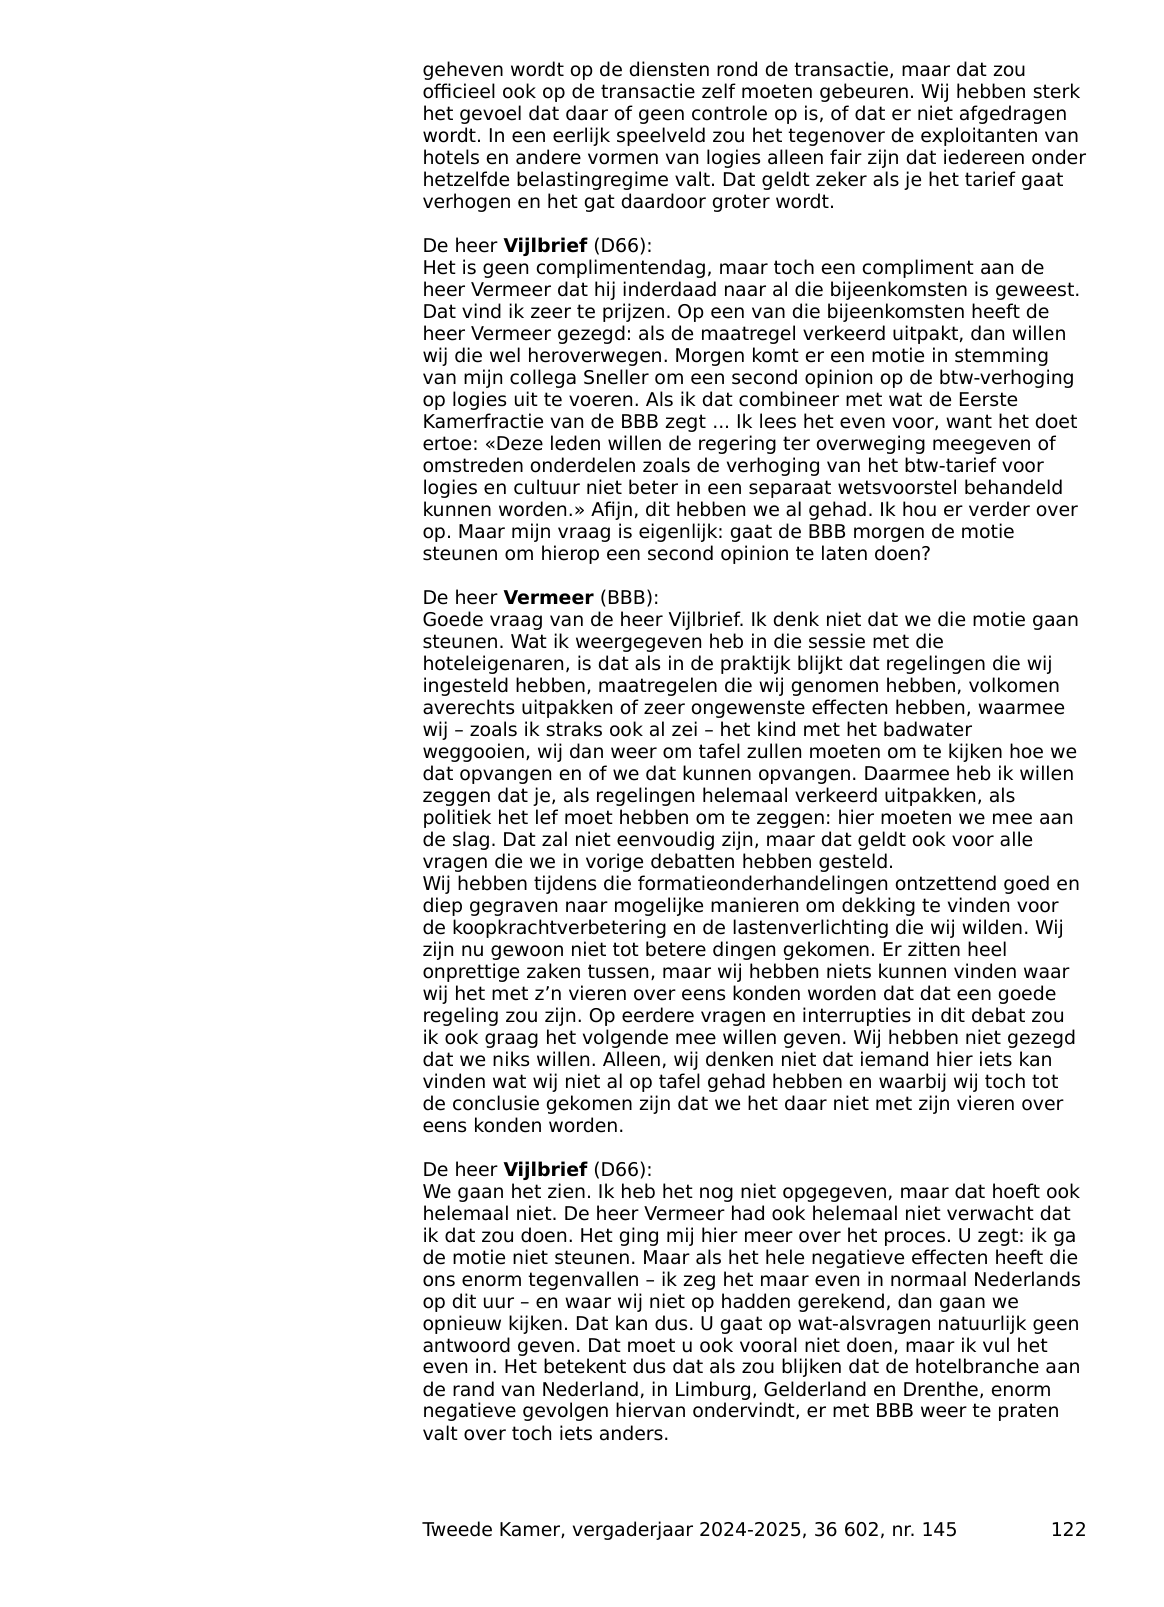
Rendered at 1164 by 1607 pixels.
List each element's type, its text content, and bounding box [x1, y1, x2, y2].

text Het is geen complimentendag, maar toch een compliment aan de heer Vermeer dat hij inderdaad naar al die bijeenkomsten is geweest. Dat vind ik zeer te prijzen. Op een van die bijeenkomsten heeft de heer Vermeer gezegd: als de maatregel verkeerd uitpakt, dan willen wij die wel heroverwegen. Morgen komt er een motie in stemming van mijn collega Sneller om een second opinion op de btw-verhoging op logies uit te voeren. Als ik dat combineer met wat de Eerste Kamerfractie van de BBB zegt ... Ik lees het even voor, want het doet ertoe: «Deze leden willen de regering ter overweging meegeven of omstreden onderdelen zoals de verhoging van het btw-tarief voor logies en cultuur niet beter in een separaat wetsvoorstel behandeld kunnen worden.» Afijn, dit hebben we al gehad. Ik hou er verder over op. Maar mijn vraag is eigenlijk: gaat de BBB morgen de motie steunen om hierop een second opinion te laten doen? [422, 257, 1087, 565]
text Goede vraag van de heer Vijlbrief. Ik denk niet dat we die motie gaan steunen. Wat ik weergegeven heb in die sessie met die hoteleigenaren, is dat als in de praktijk blijkt dat regelingen die wij ingesteld hebben, maatregelen die wij genomen hebben, volkomen averechts uitpakken of zeer ongewenste effecten hebben, waarmee wij – zoals ik straks ook al zei – het kind met het badwater weggooien, wij dan weer om tafel zullen moeten om te kijken hoe we dat opvangen en of we dat kunnen opvangen. Daarmee heb ik willen zeggen dat je, als regelingen helemaal verkeerd uitpakken, als politiek het lef moet hebben om te zeggen: hier moeten we mee aan de slag. Dat zal niet eenvoudig zijn, maar dat geldt ook voor alle vragen die we in vorige debatten hebben gesteld. [422, 609, 1087, 873]
text We gaan het zien. Ik heb het nog niet opgegeven, maar dat hoeft ook helemaal niet. De heer Vermeer had ook helemaal niet verwacht dat ik dat zou doen. Het ging mij hier meer over het proces. U zegt: ik ga de motie niet steunen. Maar als het hele negatieve effecten heeft die ons enorm tegenvallen – ik zeg het maar even in normaal Nederlands op dit uur – en waar wij niet op hadden gerekend, dan gaan we opnieuw kijken. Dat kan dus. U gaat op wat-alsvragen natuurlijk geen antwoord geven. Dat moet u ook vooral niet doen, maar ik vul het even in. Het betekent dus dat als zou blijken dat de hotelbranche aan de rand van Nederland, in Limburg, Gelderland en Drenthe, enorm negatieve gevolgen hiervan ondervindt, er met BBB weer te praten valt over toch iets anders. [422, 1181, 1087, 1444]
text geheven wordt op de diensten rond de transactie, maar dat zou officieel ook op de transactie zelf moeten gebeuren. Wij hebben sterk het gevoel dat daar of geen controle op is, of dat er niet afgedragen wordt. In een eerlijk speelveld zou het tegenover de exploitanten van hotels en andere vormen van logies alleen fair zijn dat iedereen onder hetzelfde belastingregime valt. Dat geldt zeker als je het tarief gaat verhogen en het gat daardoor groter wordt. [422, 59, 1087, 213]
text De heer Vermeer (BBB): [422, 587, 1087, 609]
text De heer Vijlbrief (D66): [422, 1159, 1087, 1181]
text De heer Vijlbrief (D66): [422, 235, 1087, 257]
text Wij hebben tijdens die formatieonderhandelingen ontzettend goed en diep gegraven naar mogelijke manieren om dekking te vinden voor de koopkrachtverbetering en de lastenverlichting die wij wilden. Wij zijn nu gewoon niet tot betere dingen gekomen. Er zitten heel onprettige zaken tussen, maar wij hebben niets kunnen vinden waar wij het met z’n vieren over eens konden worden dat dat een goede regeling zou zijn. Op eerdere vragen en interrupties in dit debat zou ik ook graag het volgende mee willen geven. Wij hebben niet gezegd dat we niks willen. Alleen, wij denken niet dat iemand hier iets kan vinden wat wij niet al op tafel gehad hebben en waarbij wij toch tot de conclusie gekomen zijn dat we het daar niet met zijn vieren over eens konden worden. [422, 873, 1087, 1136]
